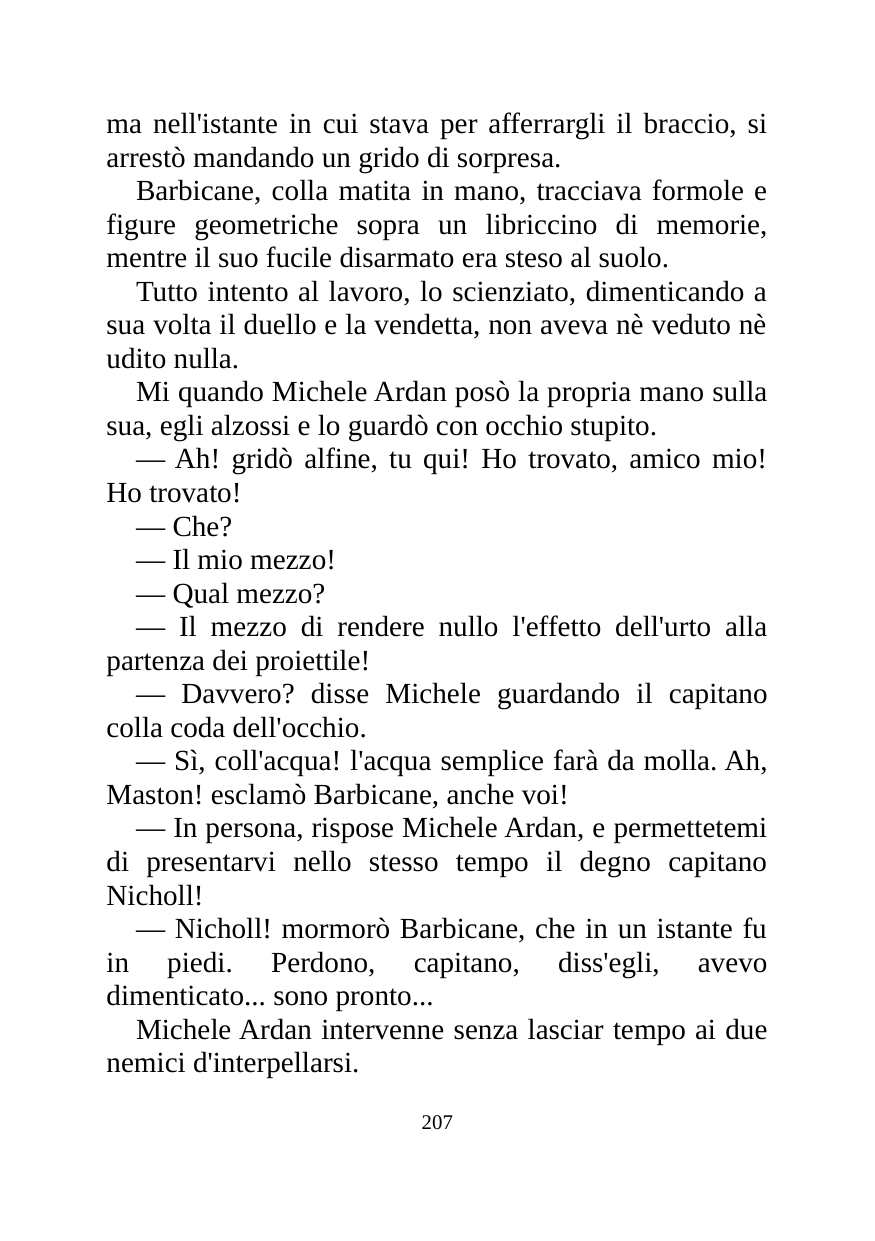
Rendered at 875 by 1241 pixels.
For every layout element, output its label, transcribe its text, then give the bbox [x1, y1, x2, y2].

text — Sì, coll'acqua! l'acqua semplice farà da molla. Ah, Maston! esclamò Barbicane, anche voi! [106, 743, 768, 811]
text ma nell'istante in cui stava per afferrargli il braccio, si arrestò mandando un grido di sorpresa. [106, 106, 768, 173]
text Michele Ardan intervenne senza lasciar tempo ai due nemici d'interpellarsi. [106, 1012, 768, 1079]
text Barbicane, colla matita in mano, tracciava formole e figure geometriche sopra un libriccino di memorie, mentre il suo fucile disarmato era steso al suolo. [106, 173, 768, 274]
text — Qual mezzo? [106, 576, 768, 609]
text — Ah! gridò alfine, tu qui! Ho trovato, amico mio! Ho trovato! [106, 442, 768, 509]
text — Il mio mezzo! [106, 542, 768, 576]
text Mi quando Michele Ardan posò la propria mano sulla sua, egli alzossi e lo guardò con occhio stupito. [106, 374, 768, 442]
text — Davvero? disse Michele guardando il capitano colla coda dell'occhio. [106, 676, 768, 743]
text — Il mezzo di rendere nullo l'effetto dell'urto alla partenza dei proiettile! [106, 609, 768, 676]
text — Che? [106, 509, 768, 542]
text Tutto intento al lavoro, lo scienziato, dimenticando a sua volta il duello e la vendetta, non aveva nè veduto nè udito nulla. [106, 274, 768, 374]
text — Nicholl! mormorò Barbicane, che in un istante fu in piedi. Perdono, capitano, diss'egli, avevo dimenticato... sono pronto... [106, 911, 768, 1012]
text — In persona, rispose Michele Ardan, e permettetemi di presentarvi nello stesso tempo il degno capitano Nicholl! [106, 811, 768, 911]
